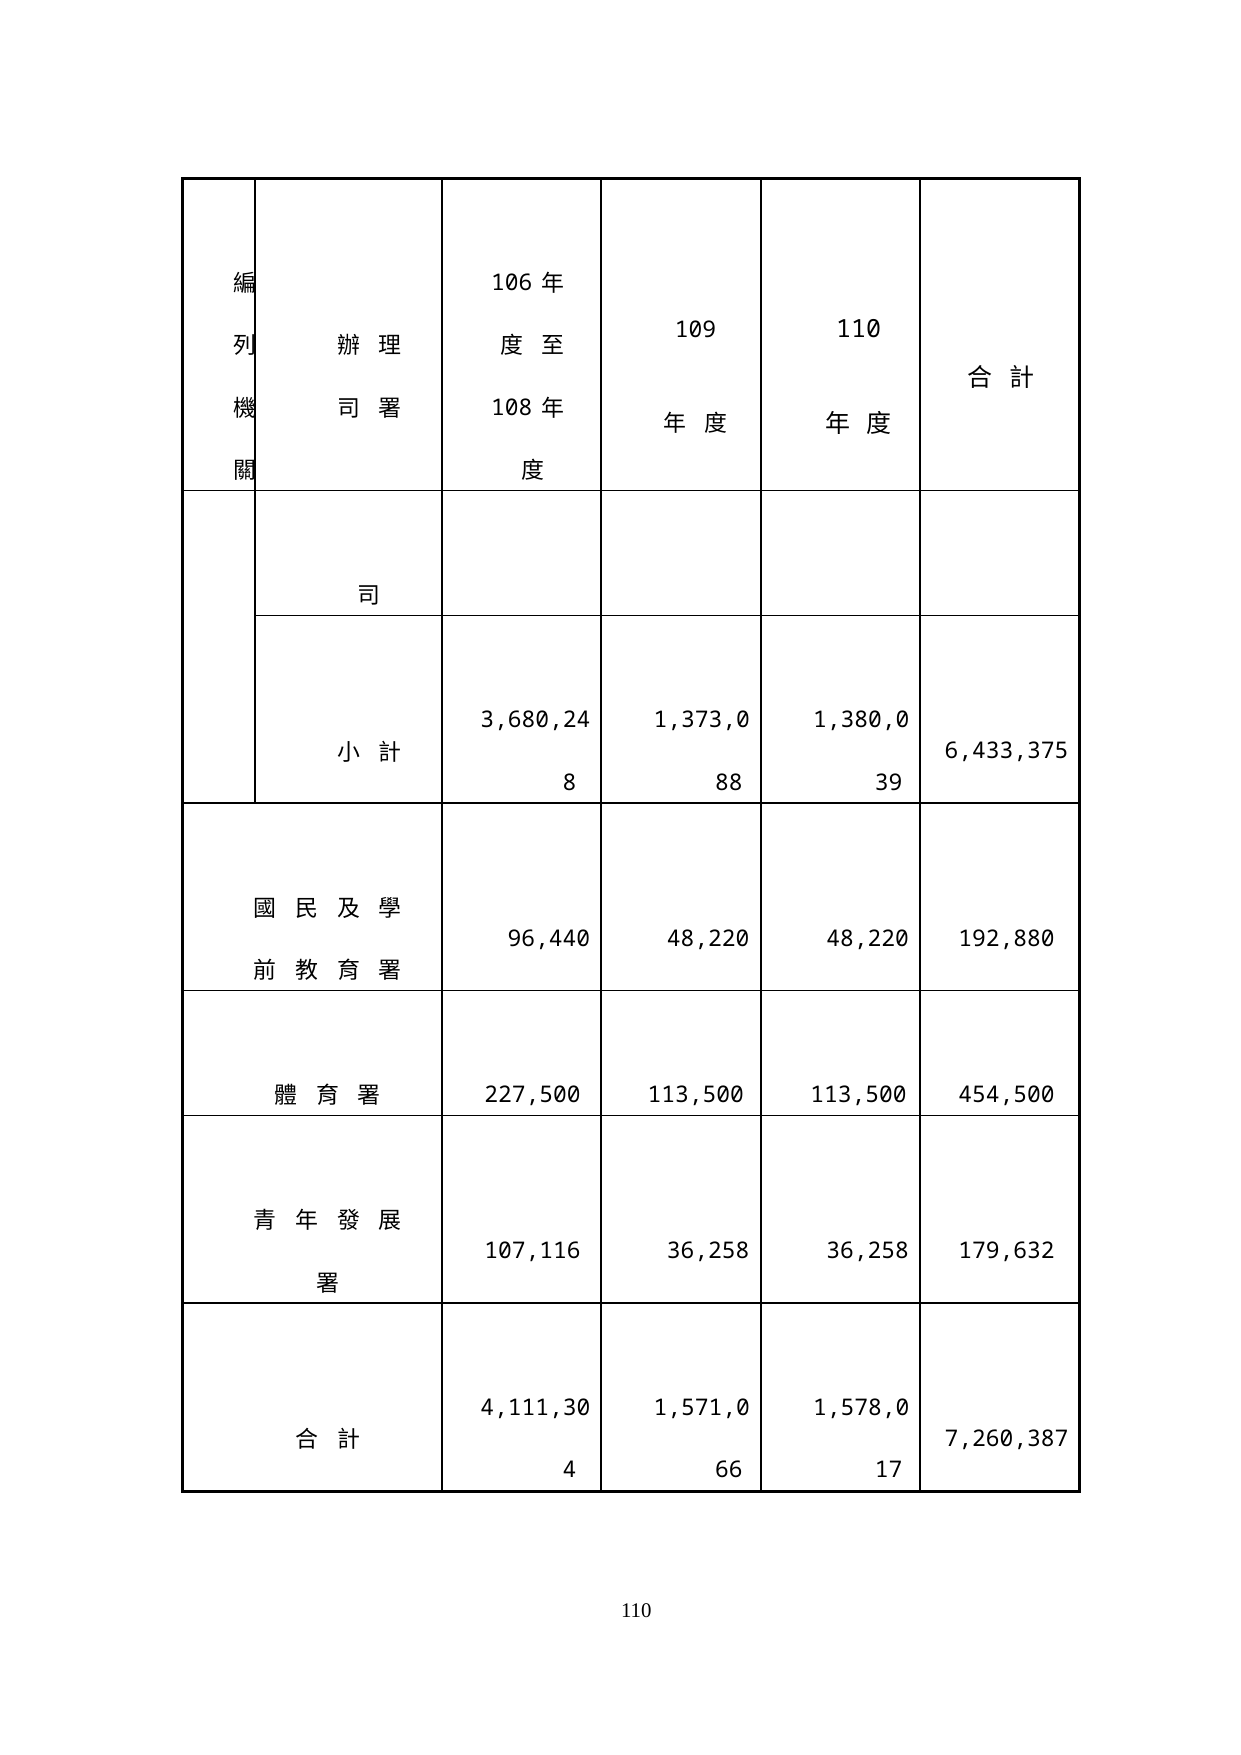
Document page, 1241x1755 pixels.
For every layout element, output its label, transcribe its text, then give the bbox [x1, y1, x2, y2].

table_header 辦理司署 [256, 180, 441, 490]
table_cell 36,258 [602, 1116, 760, 1302]
table_cell 1,571,066 [602, 1304, 760, 1490]
table_header 109 年度 [602, 180, 760, 490]
table_cell 7,260,387 [921, 1304, 1078, 1490]
table_cell 36,258 [762, 1116, 919, 1302]
table_cell 192,880 [921, 804, 1078, 990]
table_cell 227,500 [443, 991, 600, 1115]
table_cell 113,500 [602, 991, 760, 1115]
table_cell [443, 491, 600, 615]
table_cell 96,440 [443, 804, 600, 990]
table_cell 6,433,375 [921, 616, 1078, 802]
table_cell 179,632 [921, 1116, 1078, 1302]
table_header 110 年度 [762, 180, 919, 490]
table_cell - [762, 491, 919, 615]
table_cell 454,500 [921, 991, 1078, 1115]
table_cell 國民及學前教育署 [184, 804, 441, 990]
table_cell 4,111,304 [443, 1304, 600, 1490]
table_header 106年度至108年度 [443, 180, 600, 490]
table_cell 48,220 [602, 804, 760, 990]
table_cell 小計 [256, 616, 441, 802]
table_cell 48,220 [762, 804, 919, 990]
table_cell 青年發展署 [184, 1116, 441, 1302]
table_cell [184, 491, 254, 802]
table_cell 1,373,088 [602, 616, 760, 802]
table_cell [921, 491, 1078, 615]
table_cell 司 [256, 491, 441, 615]
table_cell 體育署 [184, 991, 441, 1115]
table_header 編列 機關 [184, 180, 254, 490]
table_header 合計 [921, 180, 1078, 490]
table_cell 合計 [184, 1304, 441, 1490]
table_cell 1,380,039 [762, 616, 919, 802]
table_cell 3,680,248 [443, 616, 600, 802]
table_cell 107,116 [443, 1116, 600, 1302]
table_cell - [602, 491, 760, 615]
table_cell 1,578,017 [762, 1304, 919, 1490]
table_cell 113,500 [762, 991, 919, 1115]
